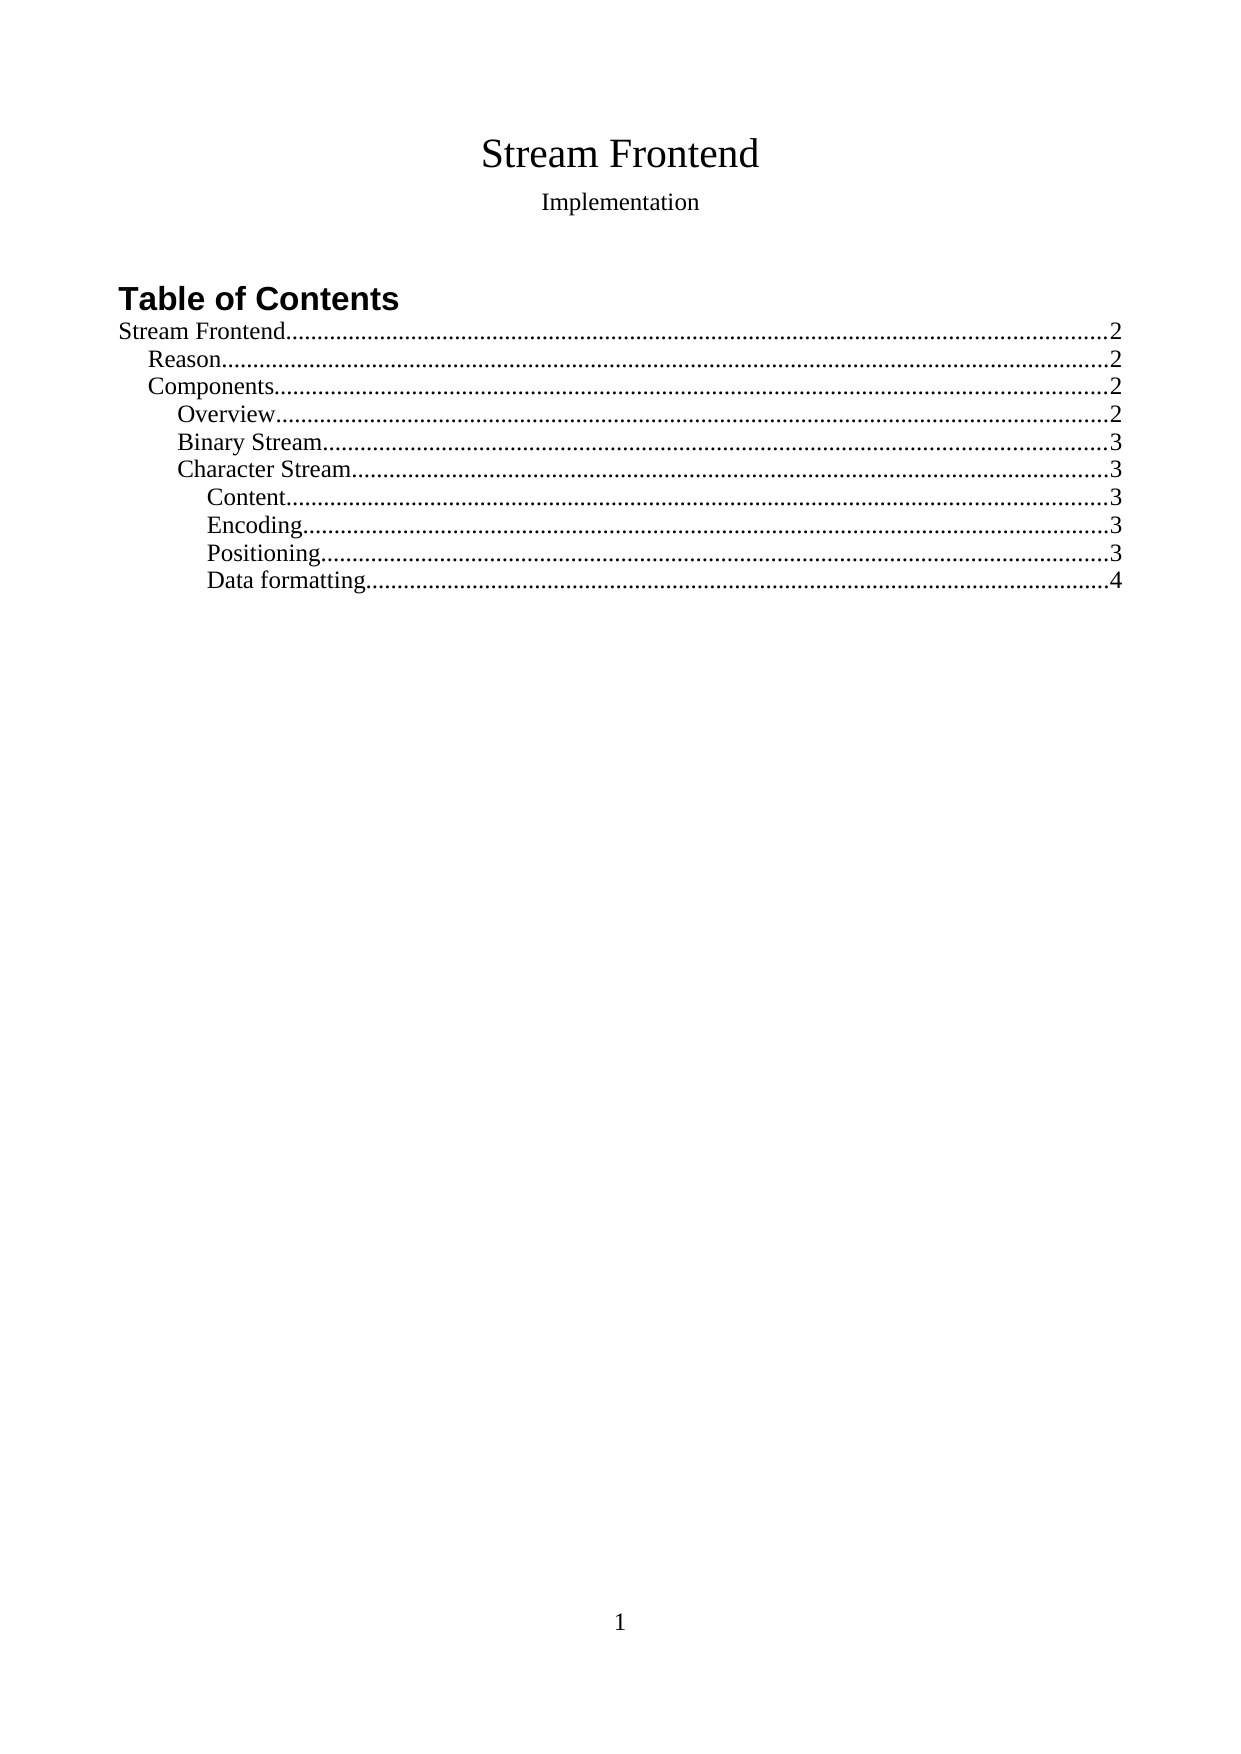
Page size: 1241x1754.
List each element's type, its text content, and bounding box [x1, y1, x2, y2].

text Content 3 [207, 483, 1122, 511]
text Stream Frontend 2 [118, 317, 1122, 345]
text Data formatting 4 [207, 566, 1122, 594]
text Character Stream 3 [177, 456, 1122, 483]
subtitle Table of Contents [118, 280, 1122, 317]
text Encoding 3 [207, 511, 1122, 539]
text Components 2 [148, 372, 1122, 400]
text Implementation [118, 188, 1122, 216]
text Binary Stream 3 [177, 428, 1122, 456]
text Reason 2 [148, 345, 1122, 372]
text Stream Frontend [118, 130, 1122, 176]
text Overview 2 [177, 400, 1122, 428]
text Positioning 3 [207, 539, 1122, 566]
